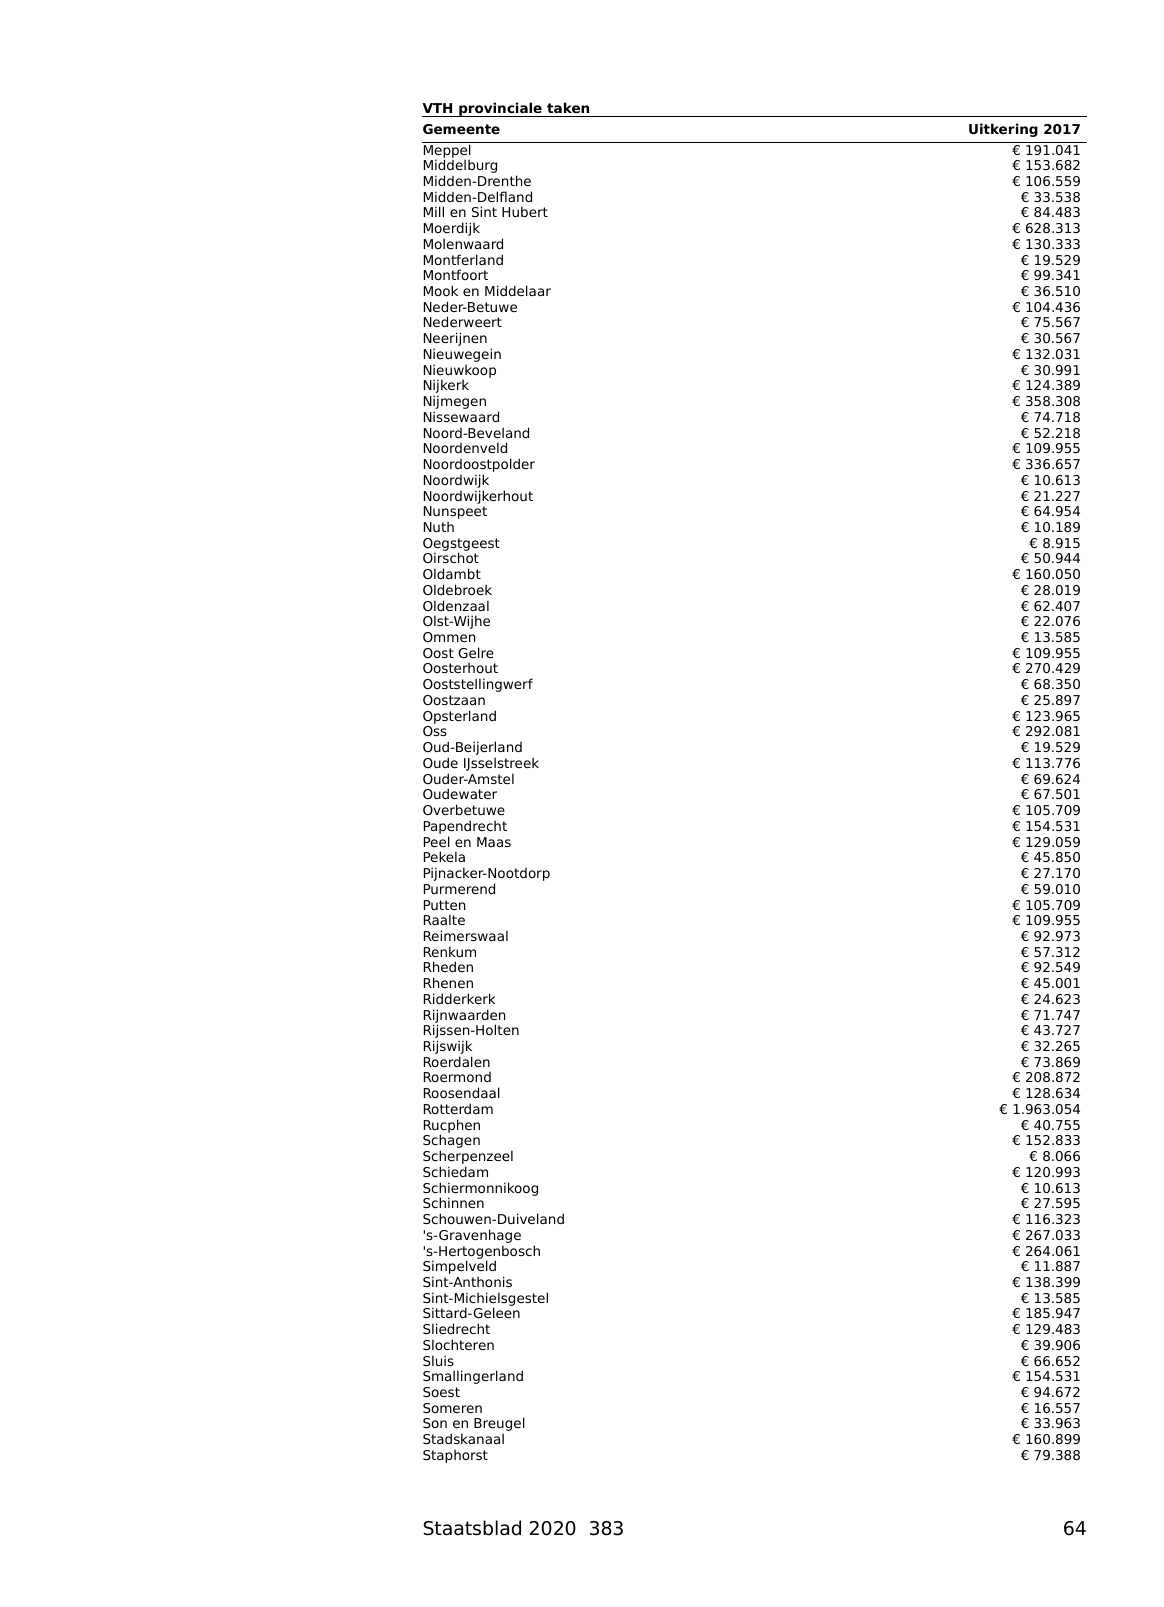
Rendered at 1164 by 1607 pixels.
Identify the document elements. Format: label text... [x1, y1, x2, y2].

table_cell Roosendaal [422, 1086, 768, 1102]
table_cell Montfoort [422, 268, 768, 284]
table_cell € 99.341 [769, 268, 1087, 284]
table_cell € 74.718 [769, 410, 1087, 425]
table_cell € 358.308 [769, 394, 1087, 410]
table_cell € 30.567 [769, 331, 1087, 347]
table_cell € 105.709 [769, 803, 1087, 819]
table_cell € 130.333 [769, 237, 1087, 252]
table_cell Raalte [422, 913, 768, 929]
table_cell Rheden [422, 960, 768, 976]
table_cell € 109.955 [769, 913, 1087, 929]
table_cell € 13.585 [769, 630, 1087, 646]
table_cell € 30.991 [769, 363, 1087, 378]
table_cell Noordwijk [422, 473, 768, 488]
table_cell € 123.965 [769, 709, 1087, 724]
table_cell € 19.529 [769, 253, 1087, 268]
table_cell € 208.872 [769, 1070, 1087, 1086]
table_cell Papendrecht [422, 819, 768, 834]
table_cell € 27.170 [769, 866, 1087, 882]
table_cell Noordenveld [422, 441, 768, 457]
table_cell Ouder-Amstel [422, 771, 768, 787]
table_cell € 160.899 [769, 1432, 1087, 1448]
table_cell € 129.059 [769, 834, 1087, 850]
table_cell 's-Hertogenbosch [422, 1243, 768, 1259]
table_cell Neerijnen [422, 331, 768, 347]
table_cell € 132.031 [769, 347, 1087, 362]
table_cell € 154.531 [769, 819, 1087, 834]
table_cell € 64.954 [769, 504, 1087, 520]
table_cell Oostzaan [422, 693, 768, 708]
table_cell € 66.652 [769, 1354, 1087, 1369]
table_cell Rijssen-Holten [422, 1023, 768, 1039]
table_cell € 92.549 [769, 960, 1087, 976]
table_cell Renkum [422, 945, 768, 960]
table_cell € 10.189 [769, 520, 1087, 536]
table_cell € 105.709 [769, 897, 1087, 913]
table_cell Rucphen [422, 1118, 768, 1133]
table_cell Sint-Anthonis [422, 1275, 768, 1291]
table_cell Uitkering 2017 [769, 117, 1087, 142]
table_cell € 8.066 [769, 1149, 1087, 1165]
table_cell Nissewaard [422, 410, 768, 425]
table_cell Oud-Beijerland [422, 740, 768, 756]
table_cell € 45.850 [769, 850, 1087, 866]
table_cell € 22.076 [769, 614, 1087, 630]
table_cell € 138.399 [769, 1275, 1087, 1291]
table_cell Noordwijkerhout [422, 488, 768, 504]
table_cell Oldambt [422, 567, 768, 583]
table_cell Schiedam [422, 1165, 768, 1180]
table_cell 's-Gravenhage [422, 1228, 768, 1243]
table_cell Oldebroek [422, 583, 768, 598]
table_cell € 185.947 [769, 1306, 1087, 1322]
table_cell € 27.595 [769, 1196, 1087, 1212]
table_cell Montferland [422, 253, 768, 268]
table_cell Nederweert [422, 315, 768, 331]
table_cell € 94.672 [769, 1385, 1087, 1401]
table_cell Rijnwaarden [422, 1008, 768, 1023]
table_cell Nieuwegein [422, 347, 768, 362]
table_cell € 264.061 [769, 1243, 1087, 1259]
table_cell Schagen [422, 1133, 768, 1149]
table_cell € 8.915 [769, 536, 1087, 551]
table_cell Putten [422, 897, 768, 913]
table_cell € 113.776 [769, 756, 1087, 771]
table_cell Oldenzaal [422, 599, 768, 614]
table_cell € 67.501 [769, 787, 1087, 803]
table_cell Pekela [422, 850, 768, 866]
table_cell Schinnen [422, 1196, 768, 1212]
table_cell € 69.624 [769, 771, 1087, 787]
table_cell € 50.944 [769, 551, 1087, 567]
table_cell Nunspeet [422, 504, 768, 520]
table_cell € 628.313 [769, 221, 1087, 237]
table_cell Oude IJsselstreek [422, 756, 768, 771]
table_cell Stadskanaal [422, 1432, 768, 1448]
table_cell Ooststellingwerf [422, 677, 768, 693]
table_cell Soest [422, 1385, 768, 1401]
table_cell Pijnacker-Nootdorp [422, 866, 768, 882]
table_cell € 21.227 [769, 488, 1087, 504]
table_cell € 120.993 [769, 1165, 1087, 1180]
table_cell Gemeente [422, 117, 768, 142]
table_cell Mook en Middelaar [422, 284, 768, 299]
table_cell Ommen [422, 630, 768, 646]
table_cell Nijmegen [422, 394, 768, 410]
table_cell Smallingerland [422, 1369, 768, 1385]
table_cell Oost Gelre [422, 646, 768, 661]
table_cell Middelburg [422, 158, 768, 174]
table_cell € 292.081 [769, 724, 1087, 740]
table_cell € 45.001 [769, 976, 1087, 992]
table_cell € 73.869 [769, 1055, 1087, 1070]
table_cell € 160.050 [769, 567, 1087, 583]
table_cell Noordoostpolder [422, 457, 768, 473]
table_cell Rijswijk [422, 1039, 768, 1054]
table_cell € 33.963 [769, 1416, 1087, 1432]
table_cell € 128.634 [769, 1086, 1087, 1102]
table_cell € 62.407 [769, 599, 1087, 614]
table_cell Opsterland [422, 709, 768, 724]
table_cell Oss [422, 724, 768, 740]
table_cell € 19.529 [769, 740, 1087, 756]
table_cell Oegstgeest [422, 536, 768, 551]
table_cell Sluis [422, 1354, 768, 1369]
table_cell Oosterhout [422, 661, 768, 677]
table_cell Olst-Wijhe [422, 614, 768, 630]
table_cell Molenwaard [422, 237, 768, 252]
table_cell Staphorst [422, 1448, 768, 1463]
table_cell € 79.388 [769, 1448, 1087, 1463]
table_cell Nieuwkoop [422, 363, 768, 378]
table_cell Meppel [422, 143, 768, 158]
table_cell € 129.483 [769, 1322, 1087, 1338]
table_cell € 116.323 [769, 1212, 1087, 1228]
table_cell € 191.041 [769, 143, 1087, 158]
table_cell € 124.389 [769, 378, 1087, 394]
table_cell Sliedrecht [422, 1322, 768, 1338]
table_cell € 104.436 [769, 300, 1087, 315]
table_cell Reimerswaal [422, 929, 768, 944]
table_cell € 52.218 [769, 425, 1087, 441]
table_cell € 11.887 [769, 1259, 1087, 1275]
table_cell € 32.265 [769, 1039, 1087, 1054]
table_cell Noord-Beveland [422, 425, 768, 441]
table_header VTH provinciale taken [422, 100, 1087, 116]
table_cell € 24.623 [769, 992, 1087, 1007]
table_cell Purmerend [422, 882, 768, 897]
table_cell Sint-Michielsgestel [422, 1291, 768, 1306]
table_cell Scherpenzeel [422, 1149, 768, 1165]
table_cell Midden-Drenthe [422, 174, 768, 189]
table_cell Oirschot [422, 551, 768, 567]
table_cell Mill en Sint Hubert [422, 205, 768, 221]
table_cell Son en Breugel [422, 1416, 768, 1432]
table_cell € 39.906 [769, 1338, 1087, 1353]
table_cell € 71.747 [769, 1008, 1087, 1023]
table_cell € 10.613 [769, 1180, 1087, 1196]
table_cell € 153.682 [769, 158, 1087, 174]
table_cell Roerdalen [422, 1055, 768, 1070]
table_cell € 152.833 [769, 1133, 1087, 1149]
table_cell € 154.531 [769, 1369, 1087, 1385]
table_cell Nijkerk [422, 378, 768, 394]
table_cell € 336.657 [769, 457, 1087, 473]
table_cell Simpelveld [422, 1259, 768, 1275]
table_cell Rhenen [422, 976, 768, 992]
table_cell Someren [422, 1401, 768, 1416]
table_cell € 25.897 [769, 693, 1087, 708]
table_cell € 43.727 [769, 1023, 1087, 1039]
table_cell Rotterdam [422, 1102, 768, 1117]
table_cell Moerdijk [422, 221, 768, 237]
table_cell Roermond [422, 1070, 768, 1086]
table_cell Sittard-Geleen [422, 1306, 768, 1322]
table_cell € 75.567 [769, 315, 1087, 331]
table_cell € 36.510 [769, 284, 1087, 299]
table_cell Oudewater [422, 787, 768, 803]
table_cell € 13.585 [769, 1291, 1087, 1306]
table_cell Peel en Maas [422, 834, 768, 850]
table_cell € 84.483 [769, 205, 1087, 221]
table_cell € 92.973 [769, 929, 1087, 944]
table_cell € 267.033 [769, 1228, 1087, 1243]
table_cell € 59.010 [769, 882, 1087, 897]
table_cell € 270.429 [769, 661, 1087, 677]
table_cell € 28.019 [769, 583, 1087, 598]
table_cell € 57.312 [769, 945, 1087, 960]
table_cell Schouwen-Duiveland [422, 1212, 768, 1228]
table_cell € 106.559 [769, 174, 1087, 189]
table_cell € 109.955 [769, 441, 1087, 457]
table_cell Schiermonnikoog [422, 1180, 768, 1196]
table_cell Slochteren [422, 1338, 768, 1353]
table_cell € 40.755 [769, 1118, 1087, 1133]
table_cell Nuth [422, 520, 768, 536]
table_cell € 16.557 [769, 1401, 1087, 1416]
table_cell € 68.350 [769, 677, 1087, 693]
table_cell Neder-Betuwe [422, 300, 768, 315]
table_cell € 10.613 [769, 473, 1087, 488]
table_cell € 109.955 [769, 646, 1087, 661]
table_cell Overbetuwe [422, 803, 768, 819]
table_cell € 33.538 [769, 190, 1087, 205]
table_cell Ridderkerk [422, 992, 768, 1007]
table_cell € 1.963.054 [769, 1102, 1087, 1117]
table_cell Midden-Delfland [422, 190, 768, 205]
